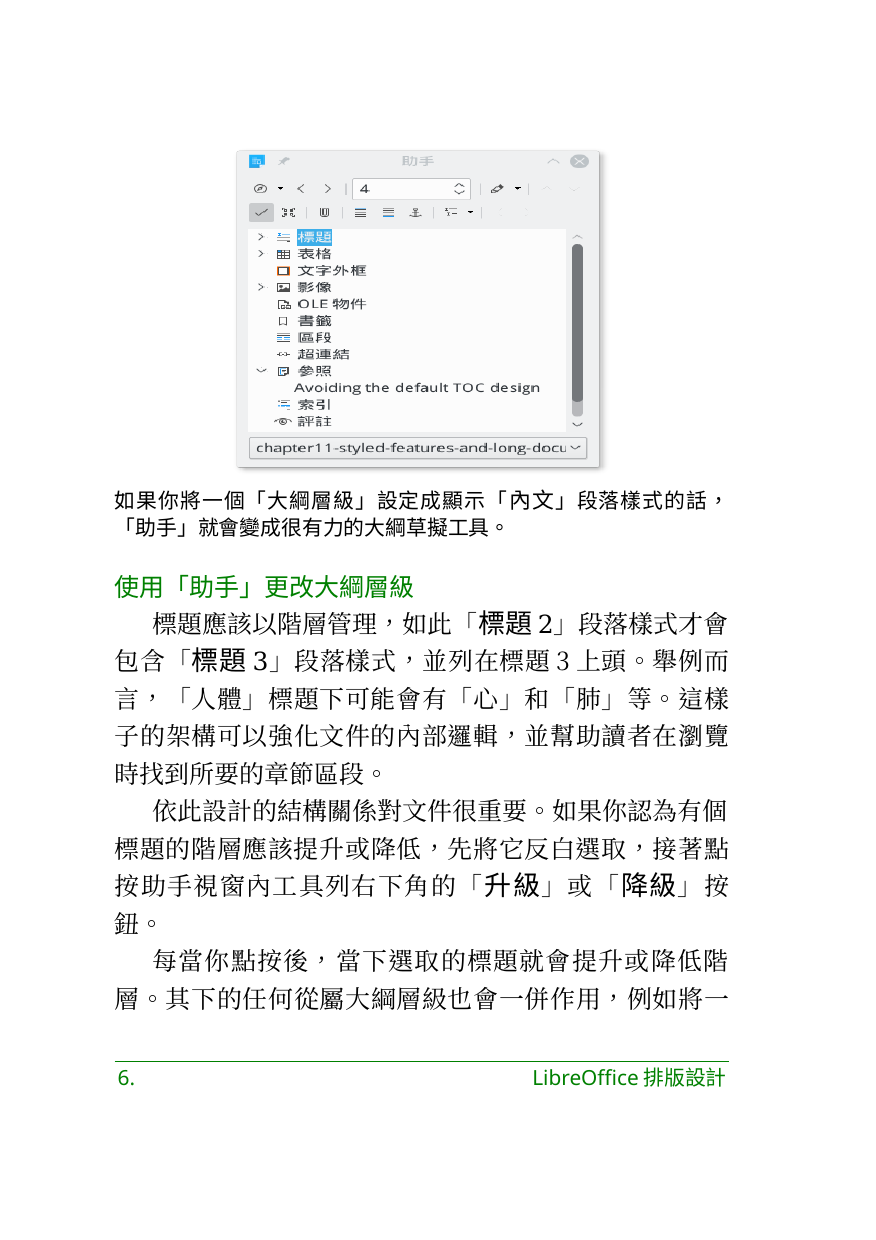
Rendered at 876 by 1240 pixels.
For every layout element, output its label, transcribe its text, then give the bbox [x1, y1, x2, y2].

subtitle 使用「助手」更改大綱層級 [114, 572, 729, 603]
text 標題應該以階層管理，如此「標題2」段落樣式才會包含「標題3」段落樣式，並列在標題3上頭。舉例而言，「人體」標題下可能會有「心」和「肺」等。這樣子的架構可以強化文件的內部邏輯，並幫助讀者在瀏覽時找到所要的章節區段。 [114, 603, 729, 791]
table_cell 如果你將一個「大綱層級」設定成顯示「內文」段落樣式的話，「助手」就會變成很有力的大綱草擬工具。 [115, 479, 729, 541]
table_header [115, 146, 729, 478]
text 每當你點按後，當下選取的標題就會提升或降低階層。其下的任何從屬大綱層級也會一併作用，例如將一 [114, 941, 729, 1016]
text 依此設計的結構關係對文件很重要。如果你認為有個標題的階層應該提升或降低，先將它反白選取，接著點按助手視窗內工具列右下角的「升級」或「降級」按鈕。 [114, 791, 729, 941]
picture [230, 145, 614, 477]
